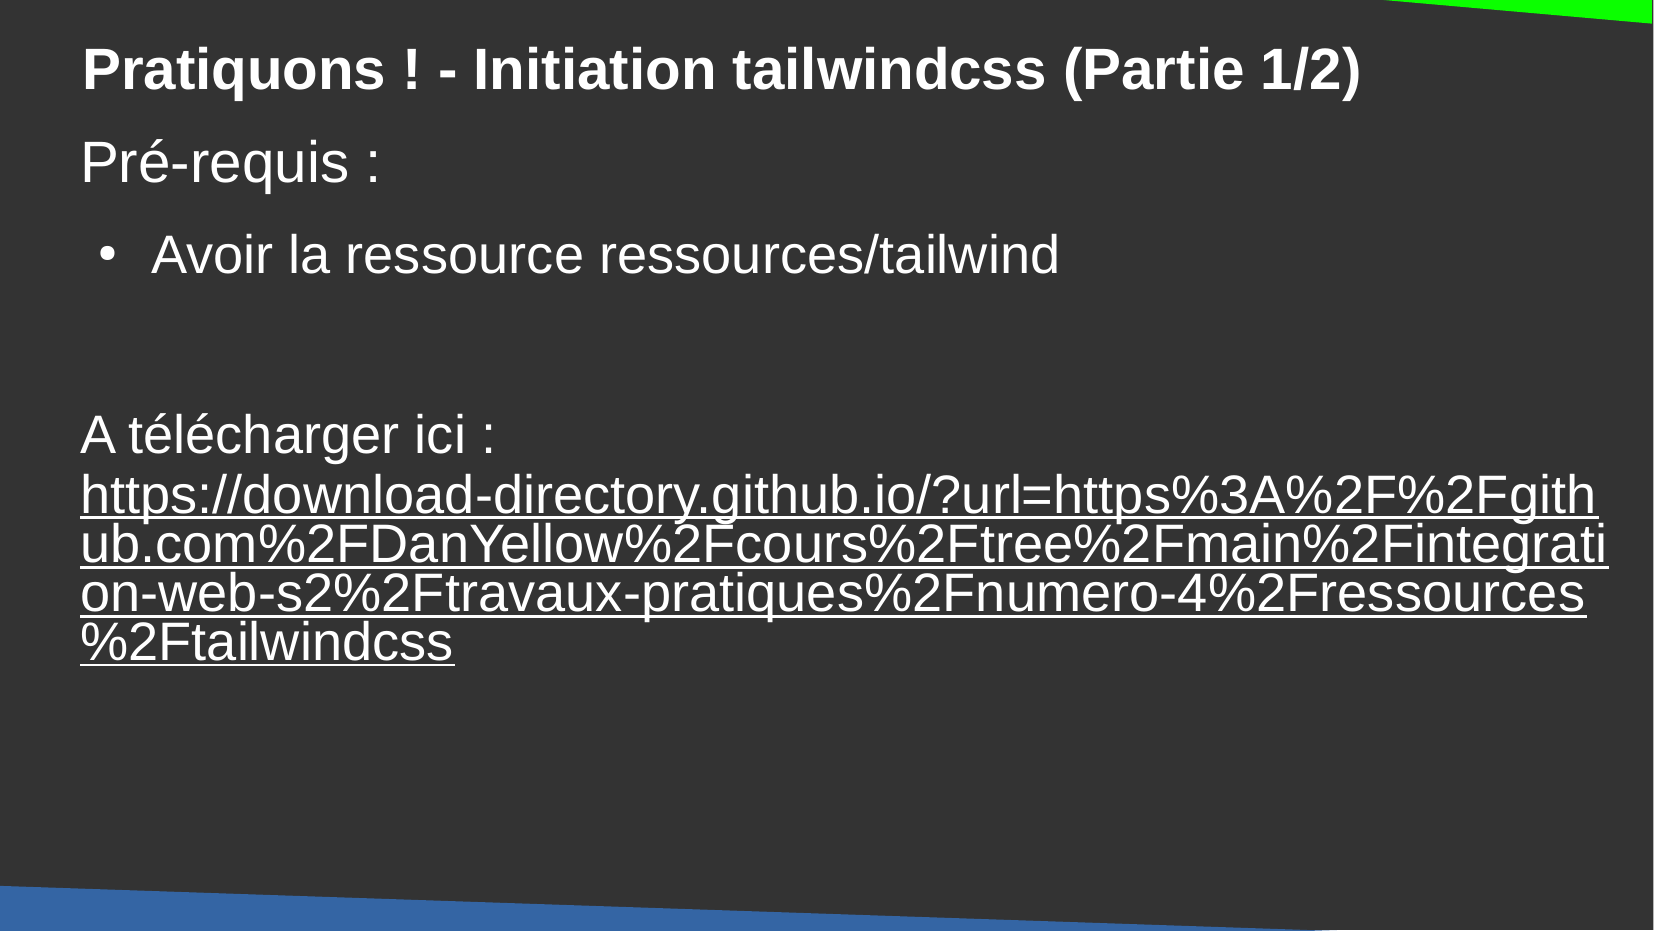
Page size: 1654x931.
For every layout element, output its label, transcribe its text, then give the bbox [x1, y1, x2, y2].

title Pratiquons ! - Initiation tailwindcss (Partie 1/2) [82, 37, 1571, 114]
text_box [1383, 0, 1652, 24]
text_box [0, 885, 1337, 931]
list Pré-requis : Avoir la ressource ressources/tailwind A télécharger ici : https://download-directory.github.io/?url=https%3A%2F%2Fgithub.com%2FDanYellow%2Fcours%2Ftree%2Fmain%2Fintegration-web-s2%2Ftravaux-pratiques%2Fnumero-4%2Fressources%2Ftailwindcss [80, 129, 1620, 715]
